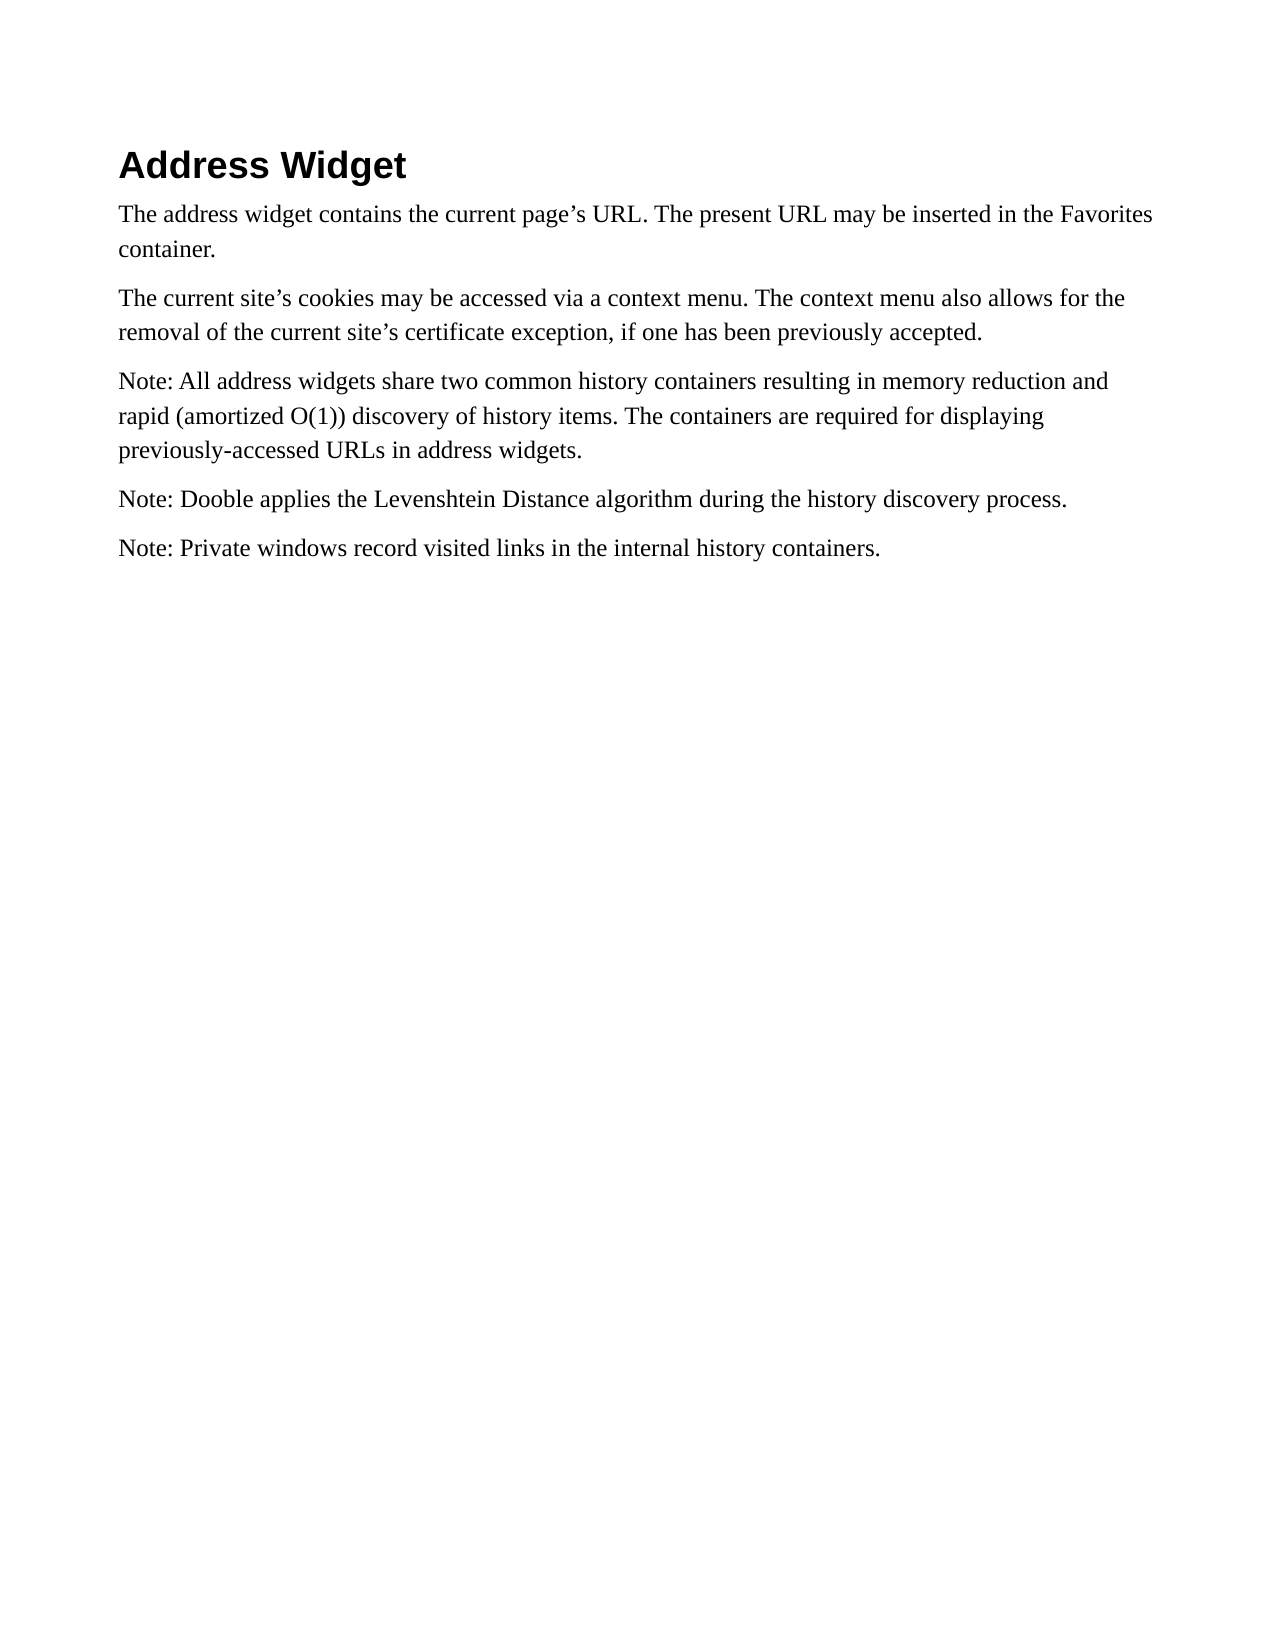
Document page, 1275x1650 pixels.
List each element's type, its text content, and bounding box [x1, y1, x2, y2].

text The address widget contains the current page’s URL. The present URL may be inserted in the Favorites container. [118, 199, 1157, 262]
subtitle Address Widget [118, 143, 1157, 187]
text The current site’s cookies may be accessed via a context menu. The context menu also allows for the removal of the current site’s certificate exception, if one has been previously accepted. [118, 283, 1157, 346]
text Note: Private windows record visited links in the internal history containers. [118, 533, 1157, 562]
text Note: Dooble applies the Levenshtein Distance algorithm during the history discovery process. [118, 484, 1157, 513]
text Note: All address widgets share two common history containers resulting in memory reduction and rapid (amortized O(1)) discovery of history items. The containers are required for displaying previously-accessed URLs in address widgets. [118, 366, 1157, 464]
